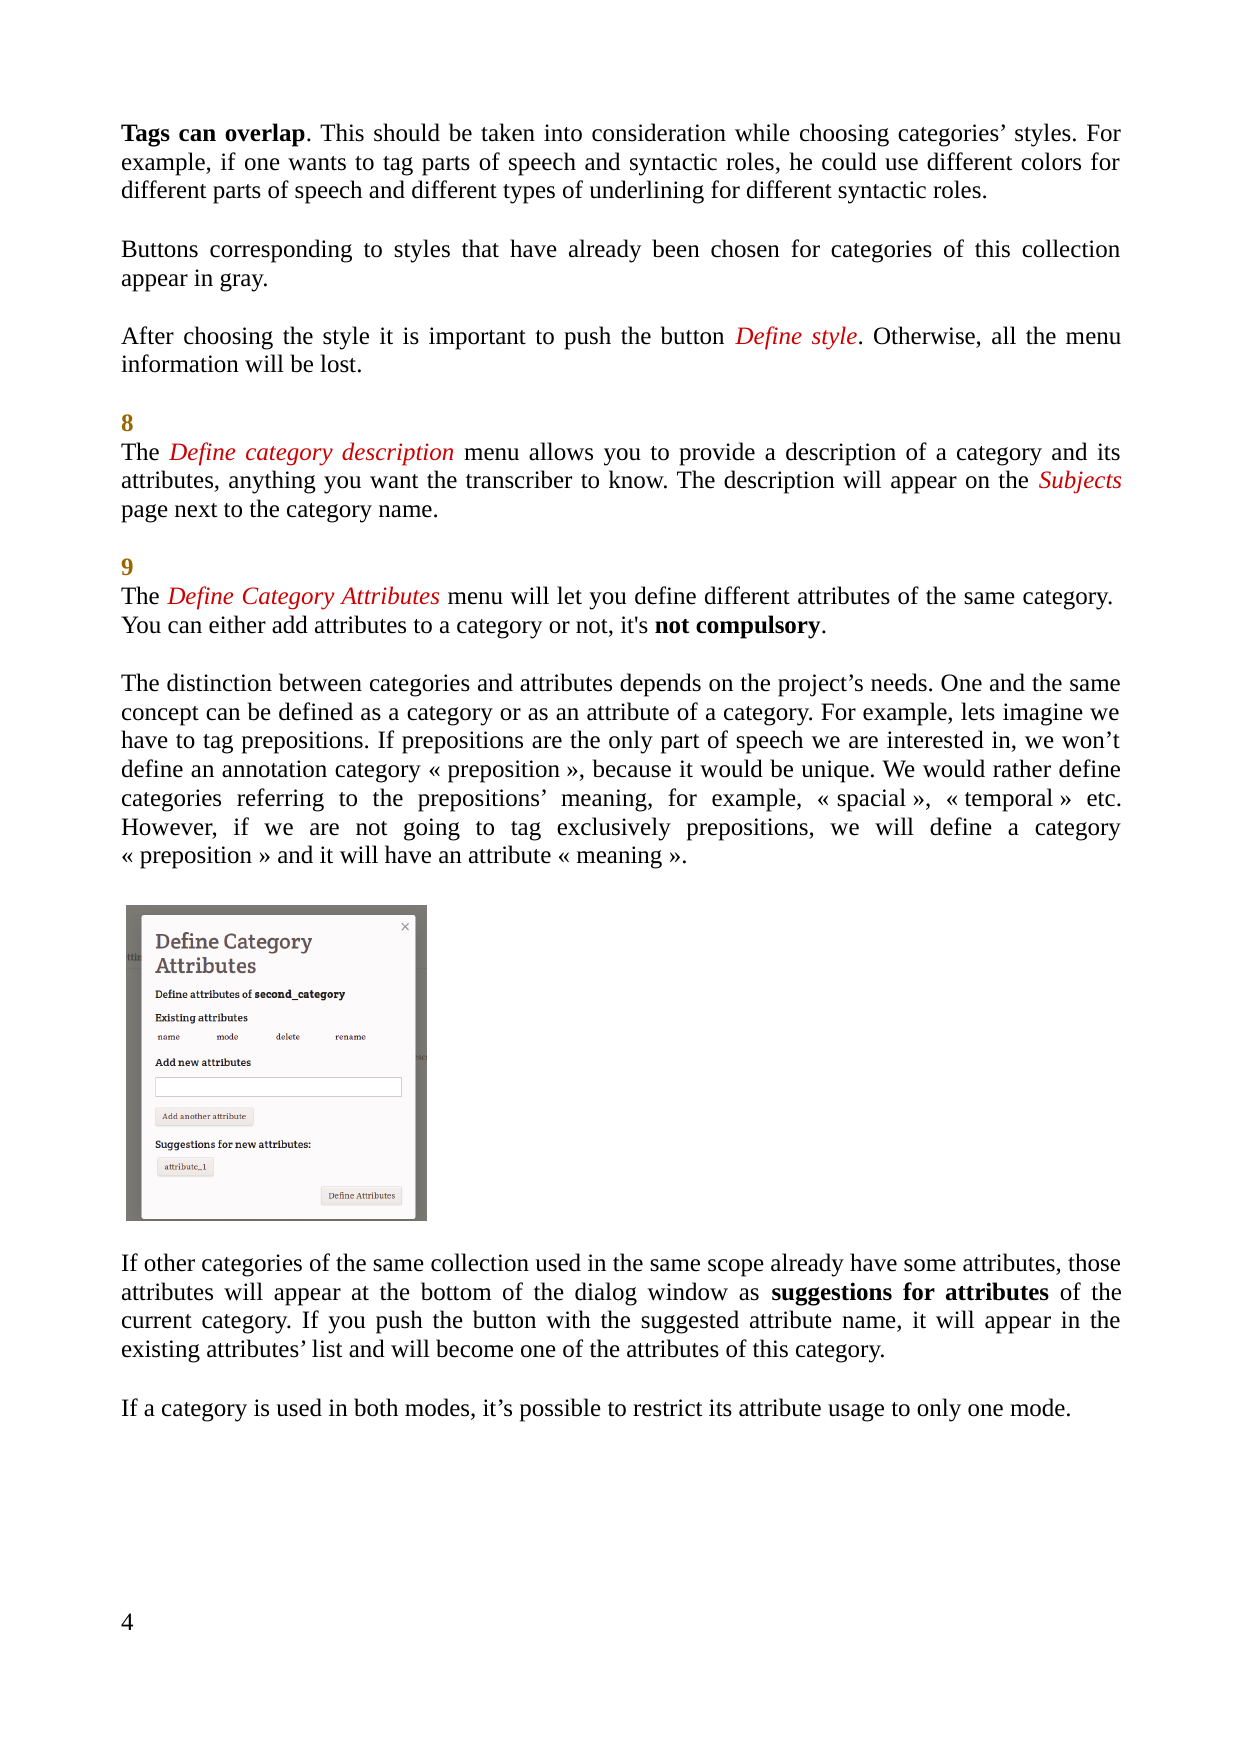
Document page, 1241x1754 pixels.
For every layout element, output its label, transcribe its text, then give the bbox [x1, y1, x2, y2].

text After choosing the style it is important to push the button Define style. Otherwise, all the menu information will be lost. [121, 321, 1122, 378]
text 8 The Define category description menu allows you to provide a description of a category and its attributes, anything you want the transcriber to know. The description will appear on the Subjects page next to the category name. [121, 408, 1122, 523]
text Buttons corresponding to styles that have already been chosen for categories of this collection appear in gray. [121, 234, 1122, 291]
picture [368, 905, 416, 1221]
text If a category is used in both modes, it’s possible to restrict its attribute usage to only one mode. [121, 1393, 1122, 1421]
text The distinction between categories and attributes depends on the project’s needs. One and the same concept can be defined as a category or as an attribute of a category. For example, lets imagine we have to tag prepositions. If prepositions are the only part of speech we are interested in, we won’t define an annotation category « preposition », because it would be unique. We would rather define categories referring to the prepositions’ meaning, for example, « spacial », « temporal » etc. However, if we are not going to tag exclusively prepositions, we will define a category « preposition » and it will have an attribute « meaning ». [121, 668, 1122, 869]
text 9 The Define Category Attributes menu will let you define different attributes of the same category. You can either add attributes to a category or not, it's not compulsory. [121, 552, 1122, 638]
text Tags can overlap. This should be taken into consideration while choosing categories’ styles. For example, if one wants to tag parts of speech and syntactic roles, he could use different colors for different parts of speech and different types of underlining for different syntactic roles. [121, 118, 1122, 204]
text If other categories of the same collection used in the same scope already have some attributes, those attributes will appear at the bottom of the dialog window as suggestions for attributes of the current category. If you push the button with the suggested attribute name, it will appear in the existing attributes’ list and will become one of the attributes of this category. [121, 1248, 1122, 1363]
